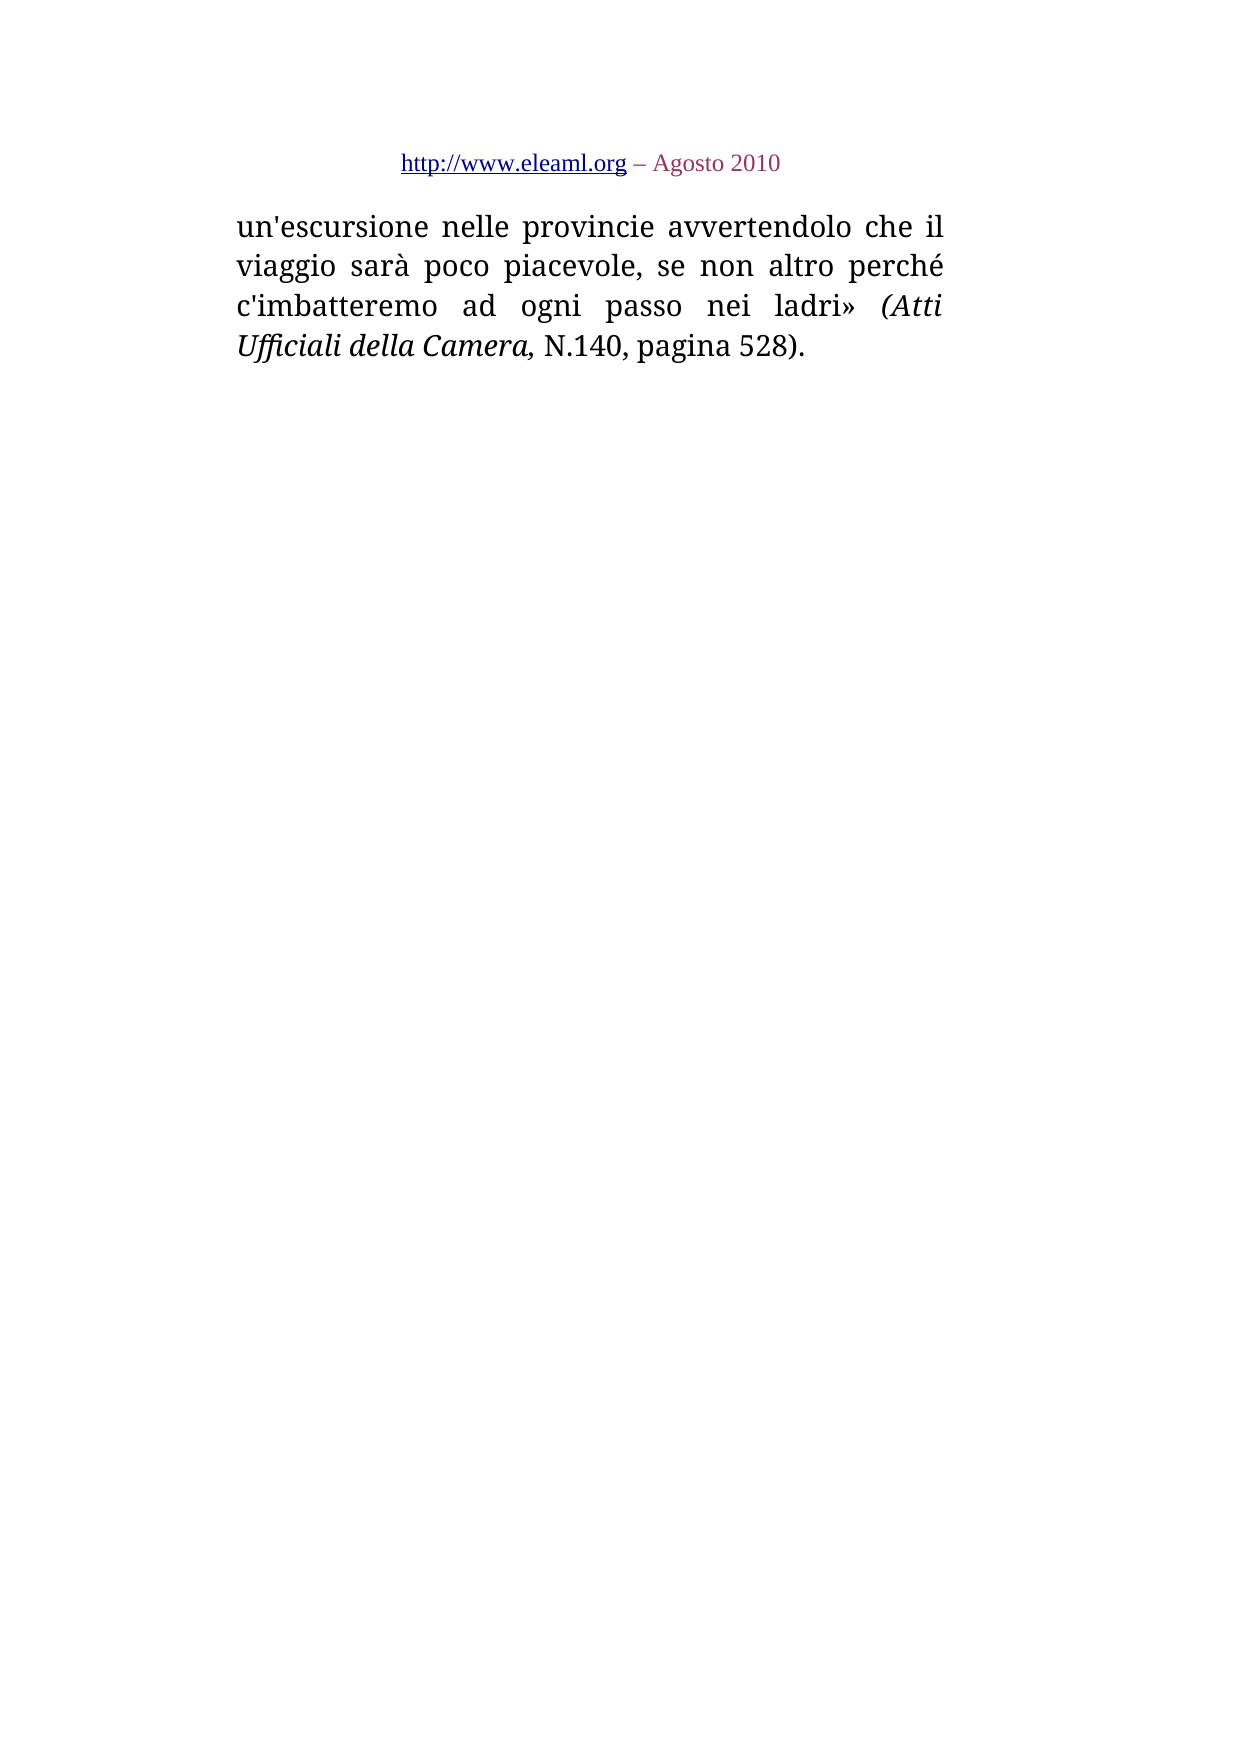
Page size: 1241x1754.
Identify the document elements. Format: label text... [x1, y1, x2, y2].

text un'escursione nelle provincie avvertendolo che il viaggio sarà poco piacevole, se non altro perché c'imbatteremo ad ogni passo nei ladri» (Atti Ufficiali della Camera, N.140, pagina 528). [236, 206, 945, 365]
